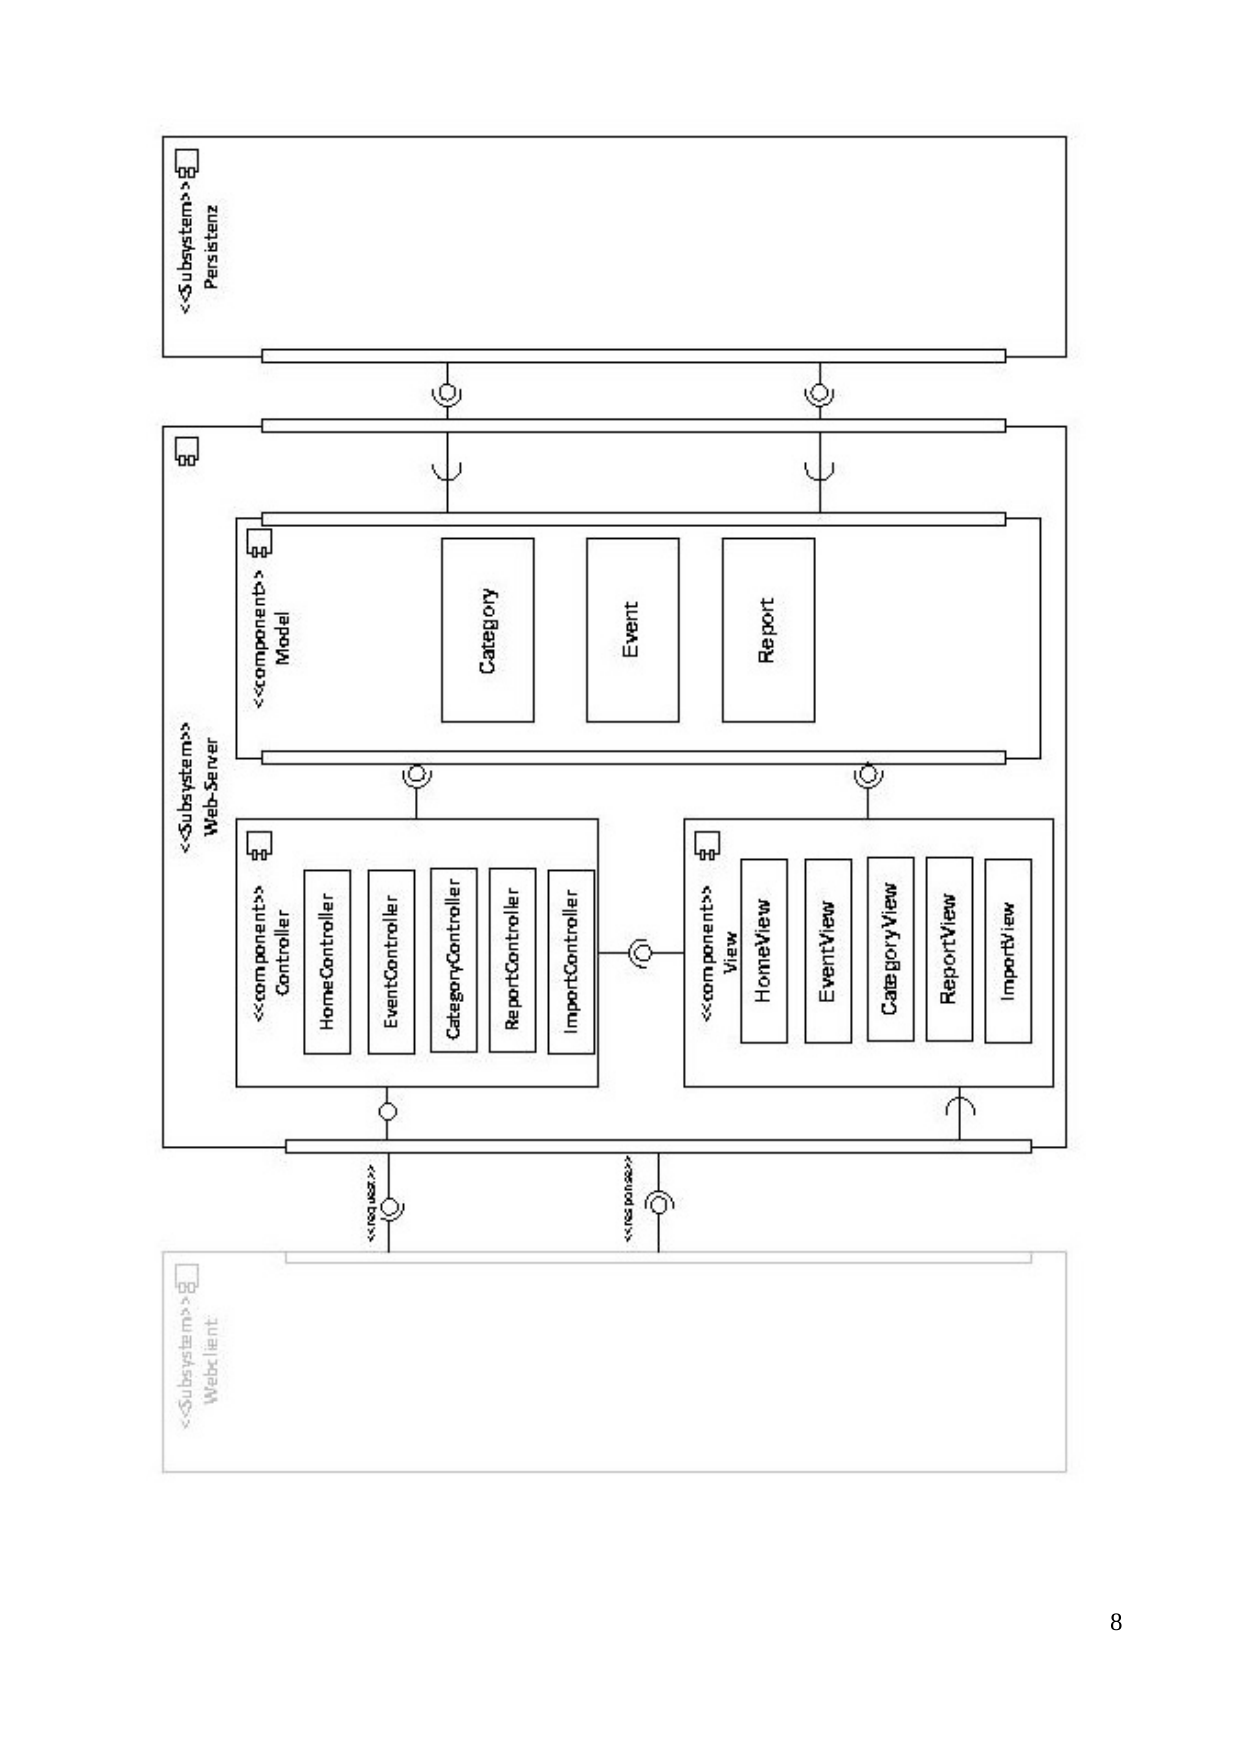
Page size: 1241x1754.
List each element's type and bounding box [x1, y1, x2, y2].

picture [146, 118, 1094, 1488]
